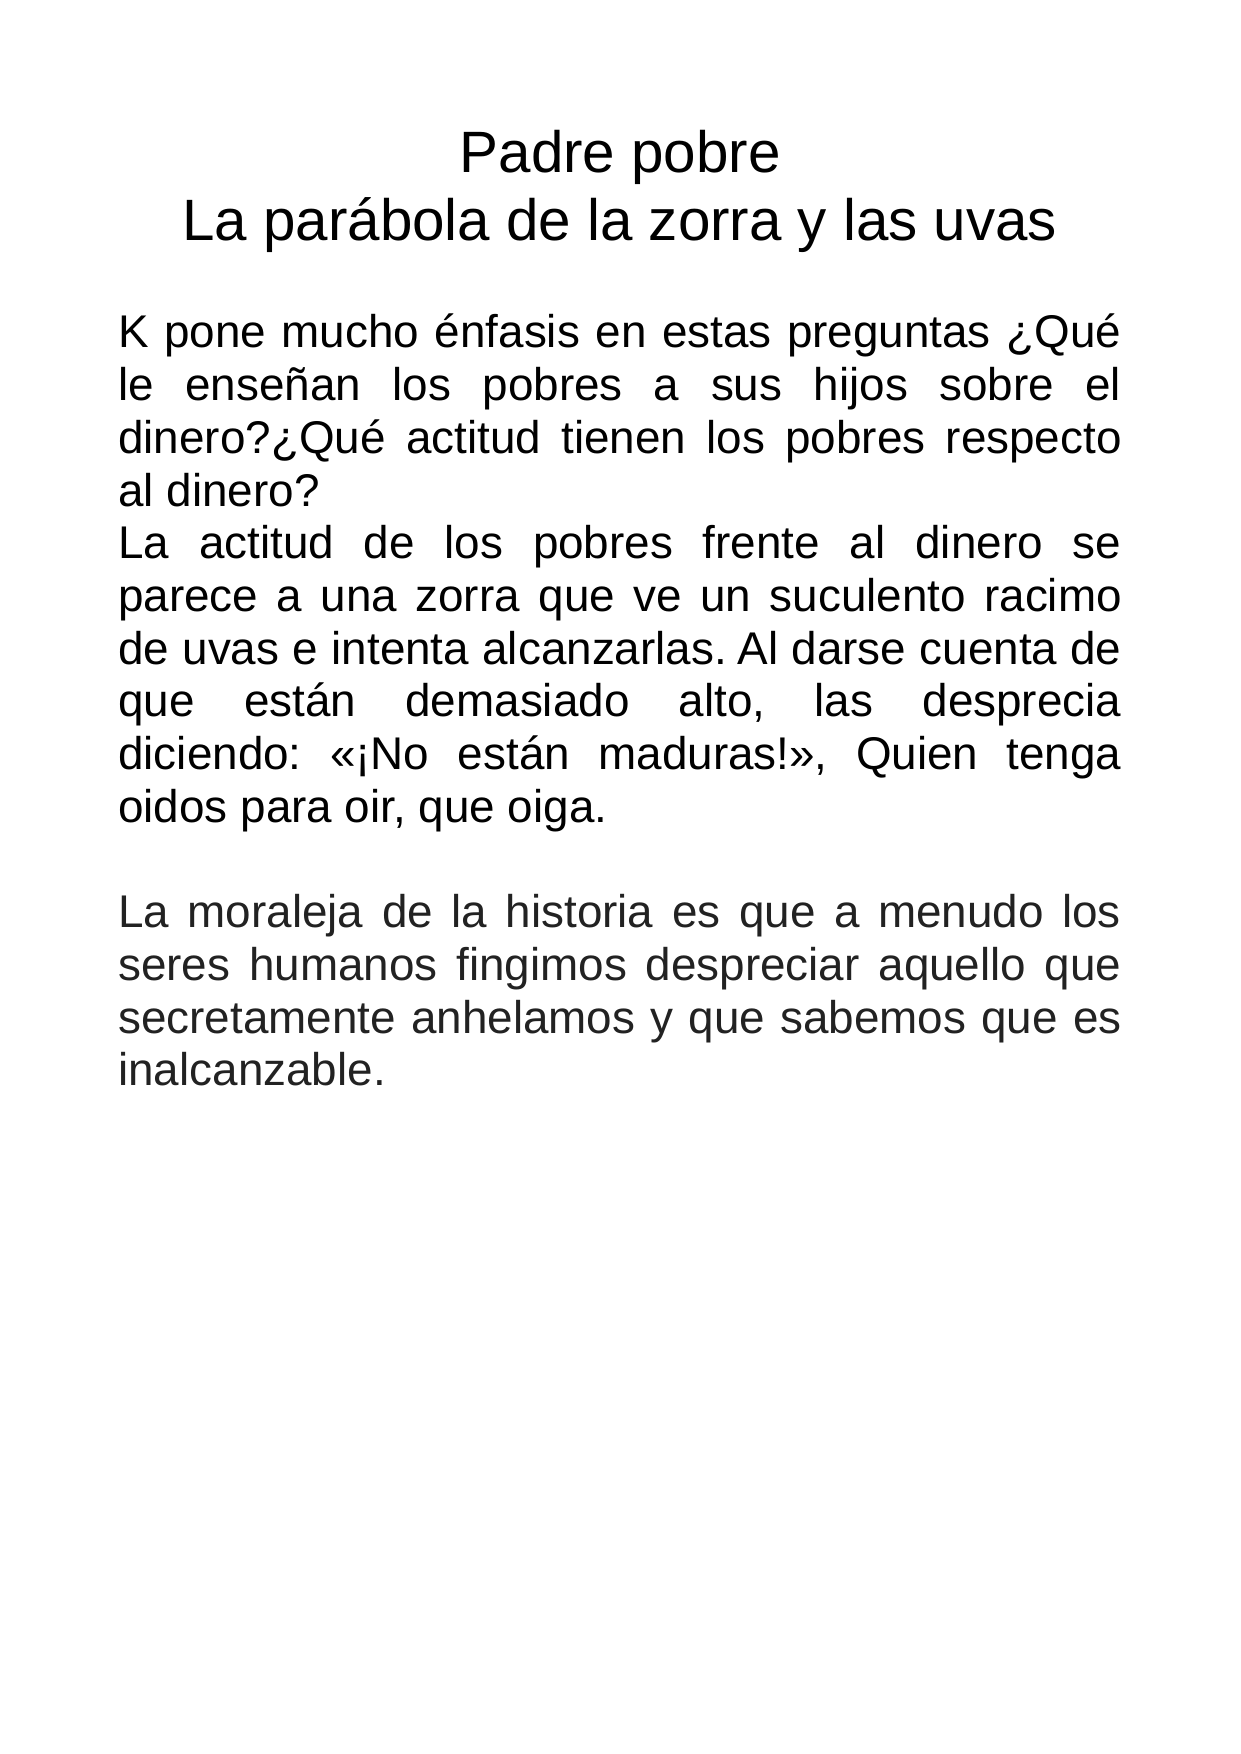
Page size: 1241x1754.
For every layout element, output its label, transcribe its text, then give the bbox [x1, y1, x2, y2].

text La parábola de la zorra y las uvas [118, 185, 1122, 252]
text La moraleja de la historia es que a menudo los seres humanos fingimos despreciar aquello que secretamente anhelamos y que sabemos que es inalcanzable. [118, 885, 1122, 1096]
text La actitud de los pobres frente al dinero se parece a una zorra que ve un suculento racimo de uvas e intenta alcanzarlas. Al darse cuenta de que están demasiado alto, las desprecia diciendo: «¡No están maduras!», Quien tenga oidos para oir, que oiga. [118, 516, 1122, 832]
text K pone mucho énfasis en estas preguntas ¿Qué le enseñan los pobres a sus hijos sobre el dinero?¿Qué actitud tienen los pobres respecto al dinero? [118, 305, 1122, 516]
text Padre pobre [118, 118, 1122, 185]
